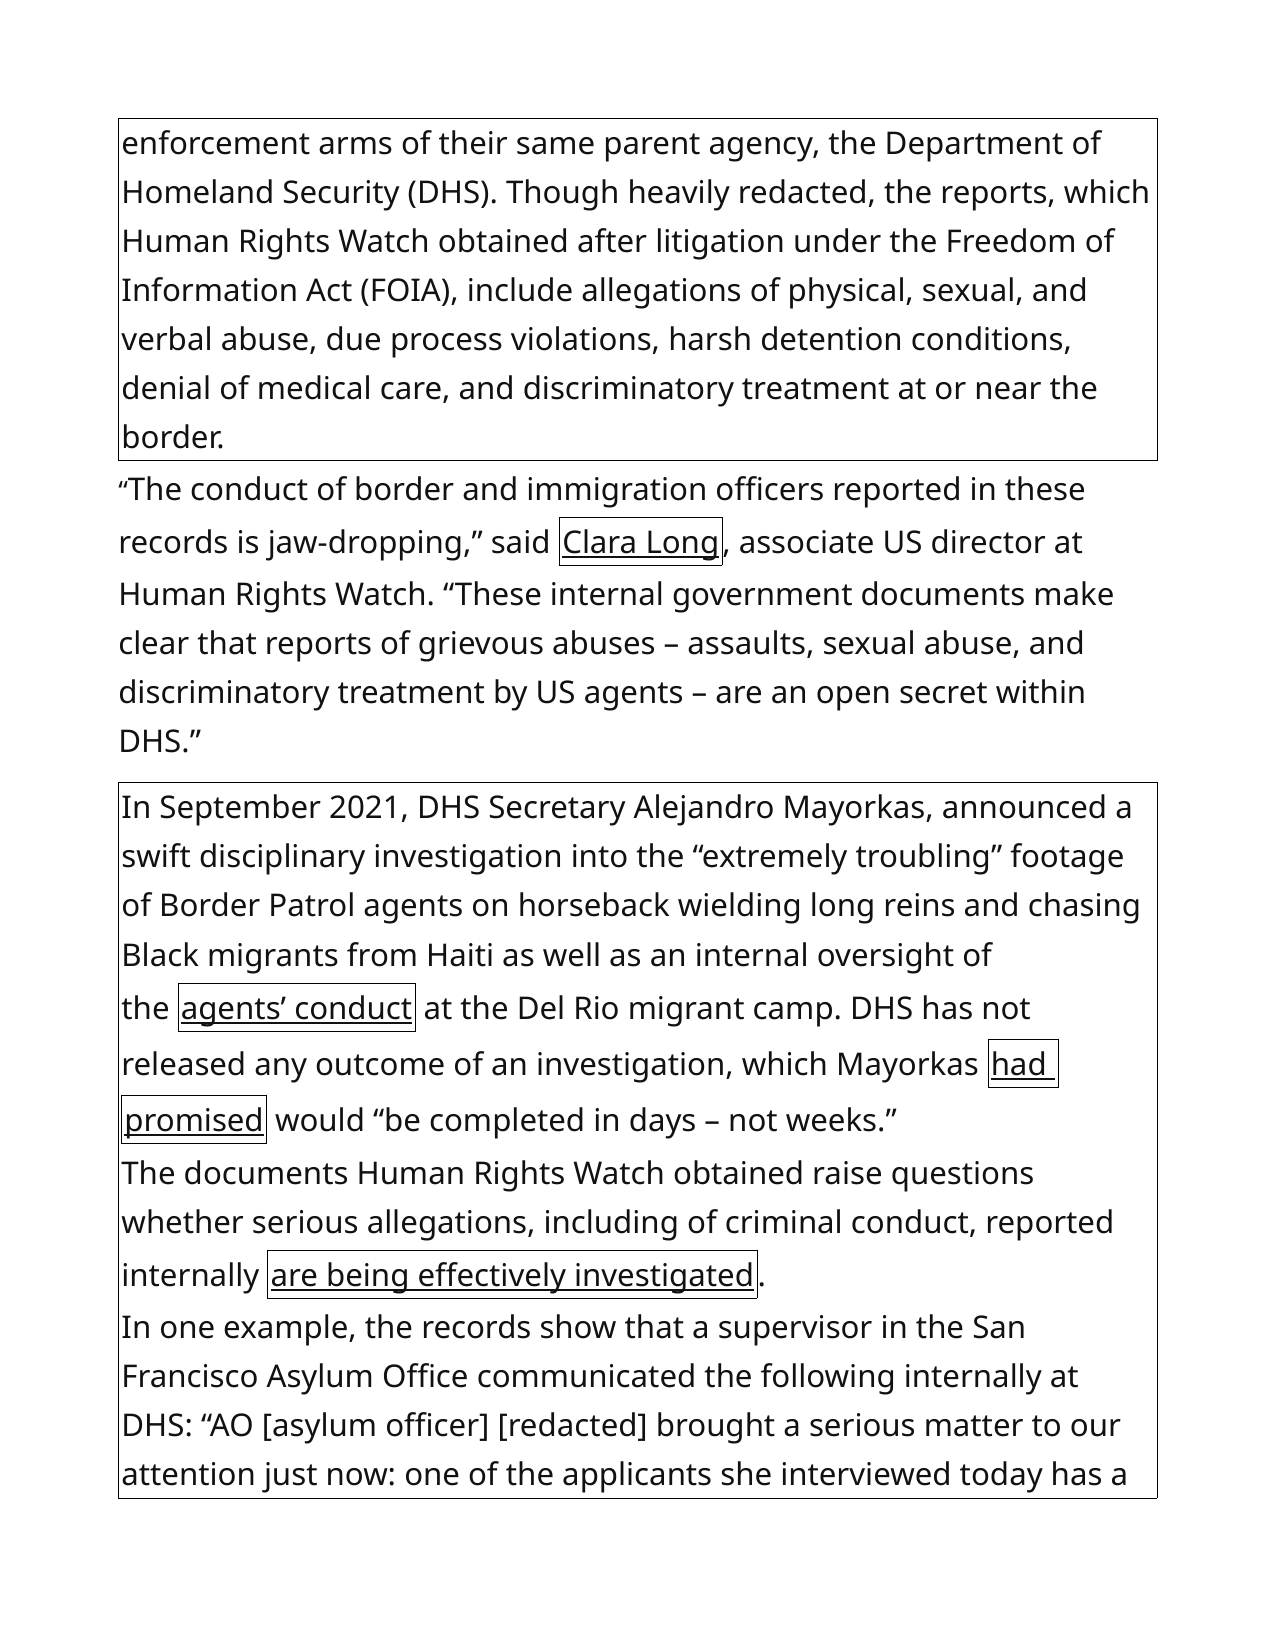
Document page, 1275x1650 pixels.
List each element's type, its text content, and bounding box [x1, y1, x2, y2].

text In September 2021, DHS Secretary Alejandro Mayorkas, announced a swift disciplinary investigation into the “extremely troubling” footage of Border Patrol agents on horseback wielding long reins and chasing Black migrants from Haiti as well as an internal oversight of the agents’ conduct at the Del Rio migrant camp. DHS has not released any outcome of an investigation, which Mayorkas had promised would “be completed in days – not weeks.” [119, 783, 1157, 1143]
text The documents Human Rights Watch obtained raise questions whether serious allegations, including of criminal conduct, reported internally are being effectively investigated. [119, 1148, 1157, 1298]
text In one example, the records show that a supervisor in the San Francisco Asylum Office communicated the following internally at DHS: “AO [asylum officer] [redacted] brought a serious matter to our attention just now: one of the applicants she interviewed today has a [119, 1302, 1157, 1498]
text “The conduct of border and immigration officers reported in these records is jaw-dropping,” said Clara Long, associate US director at Human Rights Watch. “These internal government documents make clear that reports of grievous abuses – assaults, sexual abuse, and discriminatory treatment by US agents – are an open secret within DHS.” [118, 467, 1157, 761]
text enforcement arms of their same parent agency, the Department of Homeland Security (DHS). Though heavily redacted, the reports, which Human Rights Watch obtained after litigation under the Freedom of Information Act (FOIA), include allegations of physical, sexual, and verbal abuse, due process violations, harsh detention conditions, denial of medical care, and discriminatory treatment at or near the border. [119, 119, 1157, 460]
